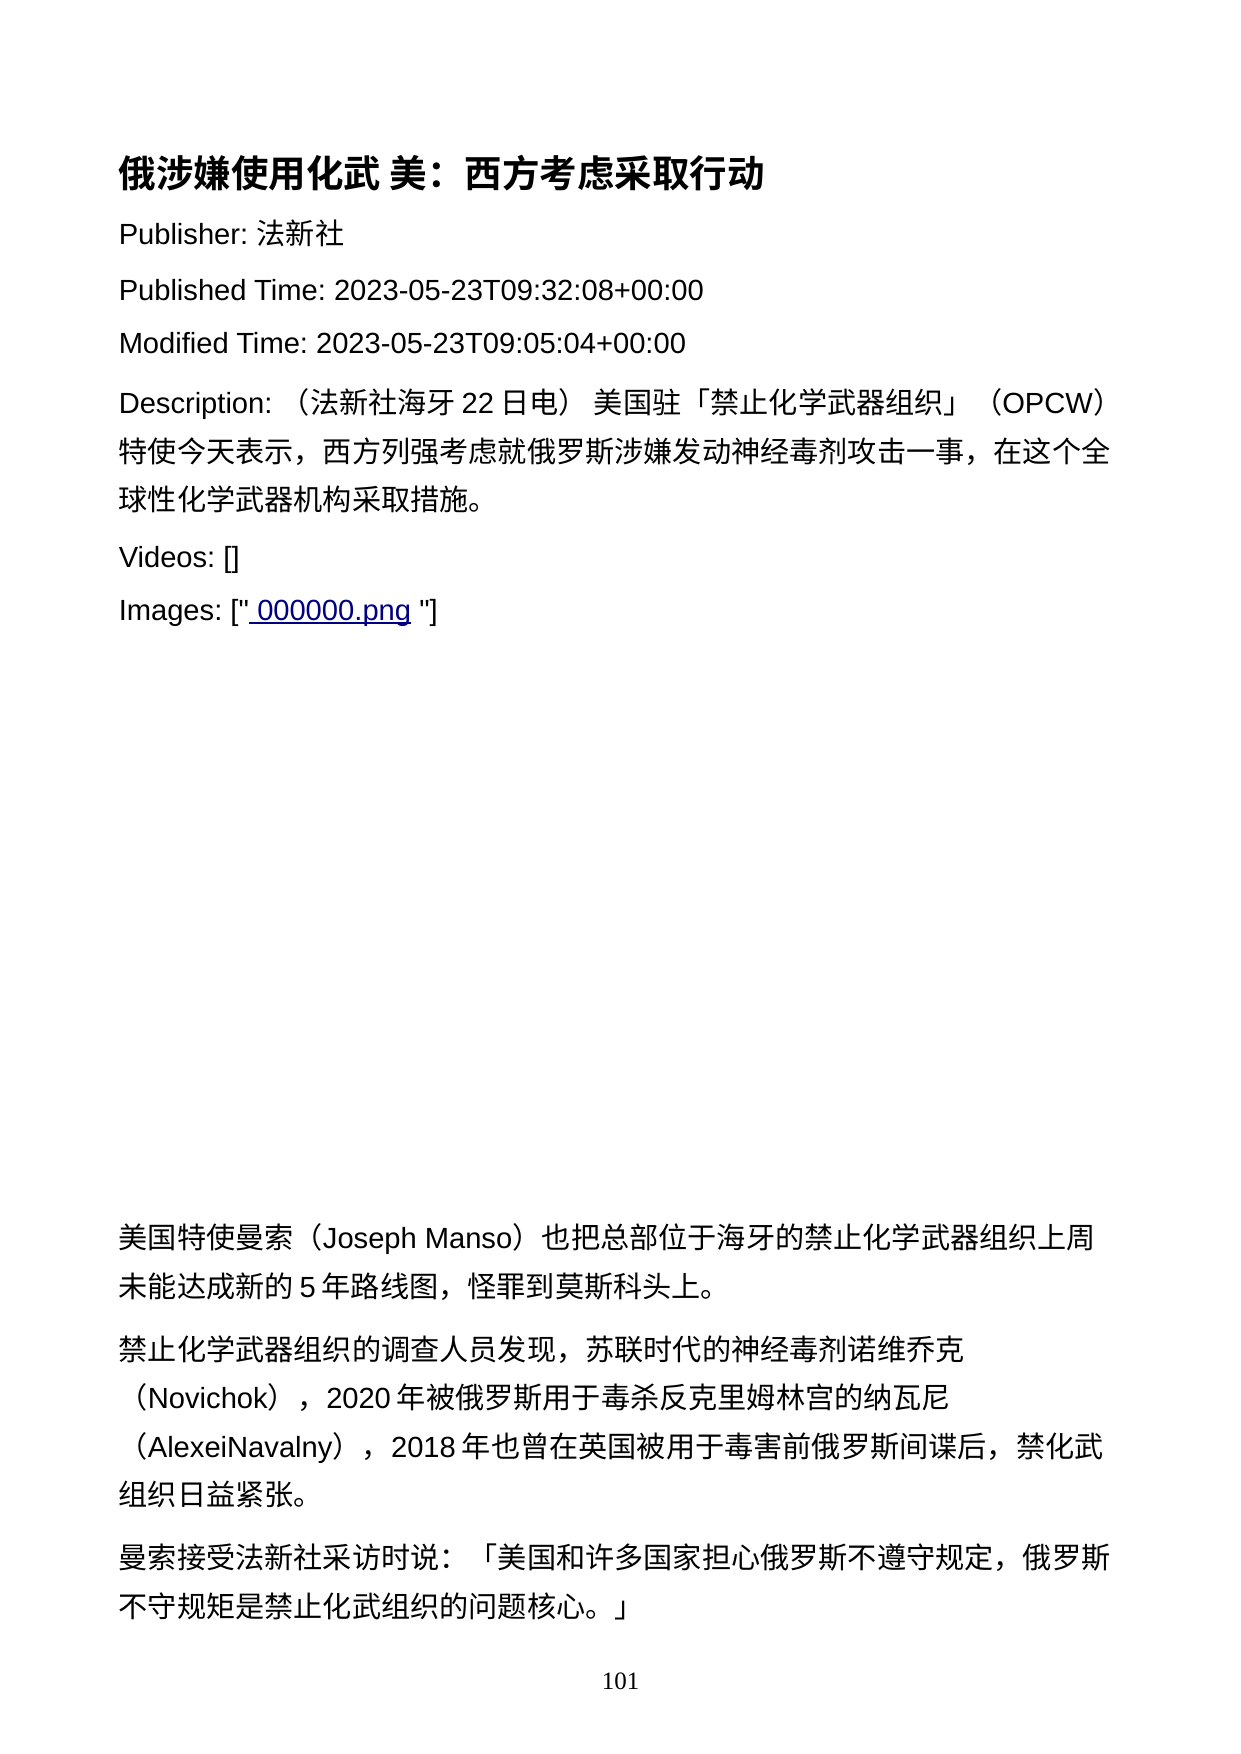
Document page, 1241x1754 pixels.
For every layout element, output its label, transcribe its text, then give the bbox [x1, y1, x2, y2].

text Videos: [] [118, 540, 1122, 573]
text Images: [" 000000.png "] [118, 593, 1122, 627]
text Modified Time: 2023-05-23T09:05:04+00:00 [118, 327, 1122, 360]
text 美国特使曼索（Joseph Manso）也把总部位于海牙的禁止化学武器组织上周未能达成新的5年路线图，怪罪到莫斯科头上。 [118, 1214, 1122, 1305]
text 曼索接受法新社采访时说：「美国和许多国家担心俄罗斯不遵守规定，俄罗斯不守规矩是禁止化武组织的问题核心。」 [118, 1535, 1122, 1626]
text Publisher: 法新社 [118, 210, 1122, 253]
text 禁止化学武器组织的调查人员发现，苏联时代的神经毒剂诺维乔克（Novichok），2020年被俄罗斯用于毒杀反克里姆林宫的纳瓦尼（AlexeiNavalny），2018年也曾在英国被用于毒害前俄罗斯间谍后，禁化武组织日益紧张。 [118, 1326, 1122, 1514]
subtitle 俄涉嫌使用化武 美：西方考虑采取行动 [118, 143, 1122, 198]
text Description: （法新社海牙22日电） 美国驻「禁止化学武器组织」（OPCW）特使今天表示，西方列强考虑就俄罗斯涉嫌发动神经毒剂攻击一事，在这个全球性化学武器机构采取措施。 [118, 380, 1122, 519]
text Published Time: 2023-05-23T09:32:08+00:00 [118, 273, 1122, 307]
